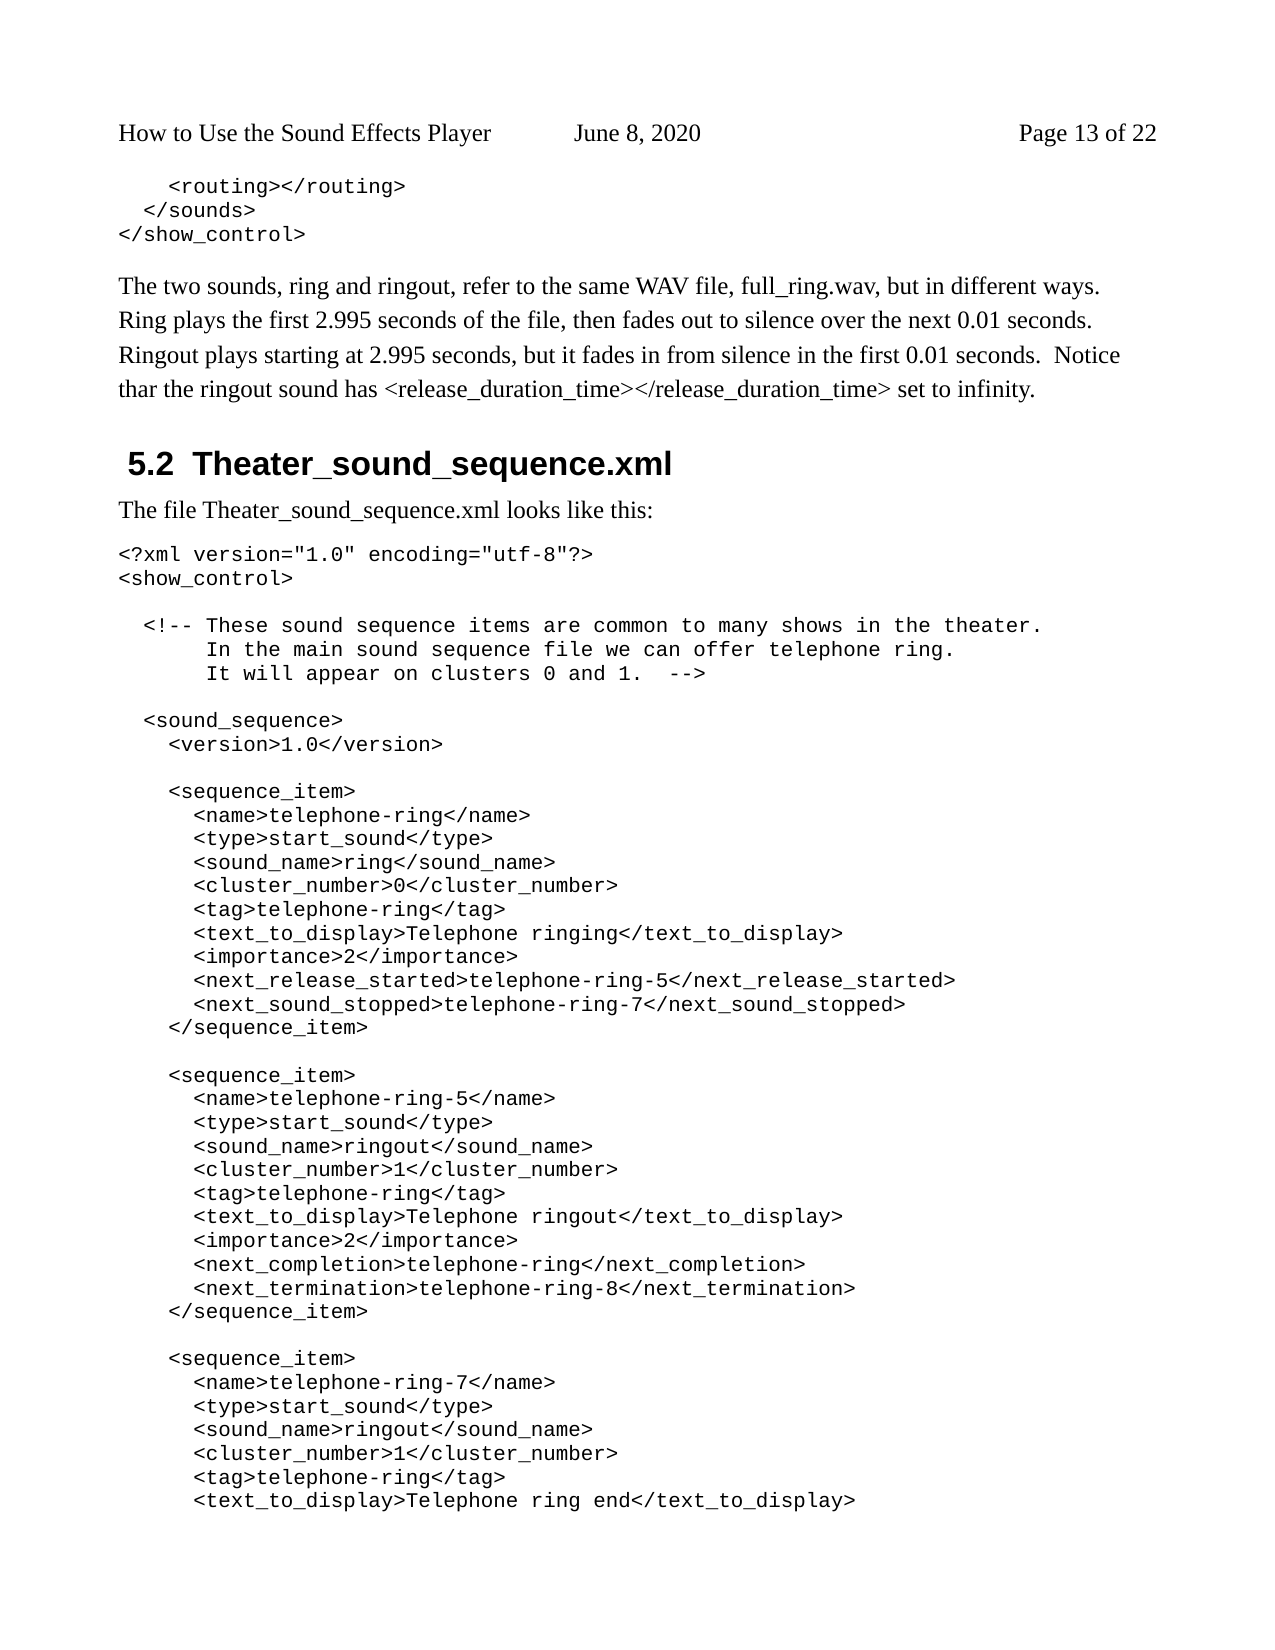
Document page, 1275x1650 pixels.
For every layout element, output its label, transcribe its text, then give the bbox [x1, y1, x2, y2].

text </sounds> [118, 200, 1157, 224]
text <next_sound_stopped>telephone-ring-7</next_sound_stopped> [118, 994, 1157, 1017]
text <cluster_number>1</cluster_number> [118, 1159, 1157, 1183]
text <tag>telephone-ring</tag> [118, 1183, 1157, 1207]
text <!-- These sound sequence items are common to many shows in the theater. [118, 615, 1157, 639]
text <cluster_number>0</cluster_number> [118, 876, 1157, 899]
text <name>telephone-ring-5</name> [118, 1088, 1157, 1112]
text <next_release_started>telephone-ring-5</next_release_started> [118, 970, 1157, 994]
text <importance>2</importance> [118, 946, 1157, 970]
text <sequence_item> [118, 1348, 1157, 1372]
text <type>start_sound</type> [118, 1396, 1157, 1419]
text </show_control> [118, 224, 1157, 247]
text The two sounds, ring and ringout, refer to the same WAV file, full_ring.wav, but in different ways. Ring plays the first 2.995 seconds of the file, then fades out to silence over the next 0.01 seconds. Ringout plays starting at 2.995 seconds, but it fades in from silence in the first 0.01 seconds. Notice thar the ringout sound has <release_duration_time></release_duration_time> set to infinity. [118, 271, 1157, 403]
text <cluster_number>1</cluster_number> [118, 1443, 1157, 1467]
text <routing></routing> [118, 176, 1157, 200]
subtitle Theater_sound_sequence.xml [118, 444, 1157, 483]
text <name>telephone-ring-7</name> [118, 1372, 1157, 1396]
text <text_to_display>Telephone ringing</text_to_display> [118, 923, 1157, 946]
text <sound_sequence> [118, 710, 1157, 734]
text <sound_name>ring</sound_name> [118, 852, 1157, 876]
text <tag>telephone-ring</tag> [118, 899, 1157, 923]
text <type>start_sound</type> [118, 828, 1157, 852]
text In the main sound sequence file we can offer telephone ring. [118, 639, 1157, 663]
text </sequence_item> [118, 1017, 1157, 1041]
text The file Theater_sound_sequence.xml looks like this: [118, 495, 1157, 524]
text <sound_name>ringout</sound_name> [118, 1136, 1157, 1159]
text <next_completion>telephone-ring</next_completion> [118, 1254, 1157, 1277]
text It will appear on clusters 0 and 1. --> [118, 663, 1157, 686]
text <next_termination>telephone-ring-8</next_termination> [118, 1277, 1157, 1301]
text <text_to_display>Telephone ring end</text_to_display> [118, 1490, 1157, 1514]
text <sequence_item> [118, 781, 1157, 804]
text <type>start_sound</type> [118, 1112, 1157, 1136]
text <text_to_display>Telephone ringout</text_to_display> [118, 1207, 1157, 1230]
text <importance>2</importance> [118, 1230, 1157, 1254]
text <name>telephone-ring</name> [118, 804, 1157, 828]
text <version>1.0</version> [118, 734, 1157, 757]
text <show_control> [118, 568, 1157, 592]
text </sequence_item> [118, 1301, 1157, 1325]
text <tag>telephone-ring</tag> [118, 1467, 1157, 1490]
text <?xml version="1.0" encoding="utf-8"?> [118, 544, 1157, 568]
text <sequence_item> [118, 1065, 1157, 1088]
text <sound_name>ringout</sound_name> [118, 1419, 1157, 1443]
